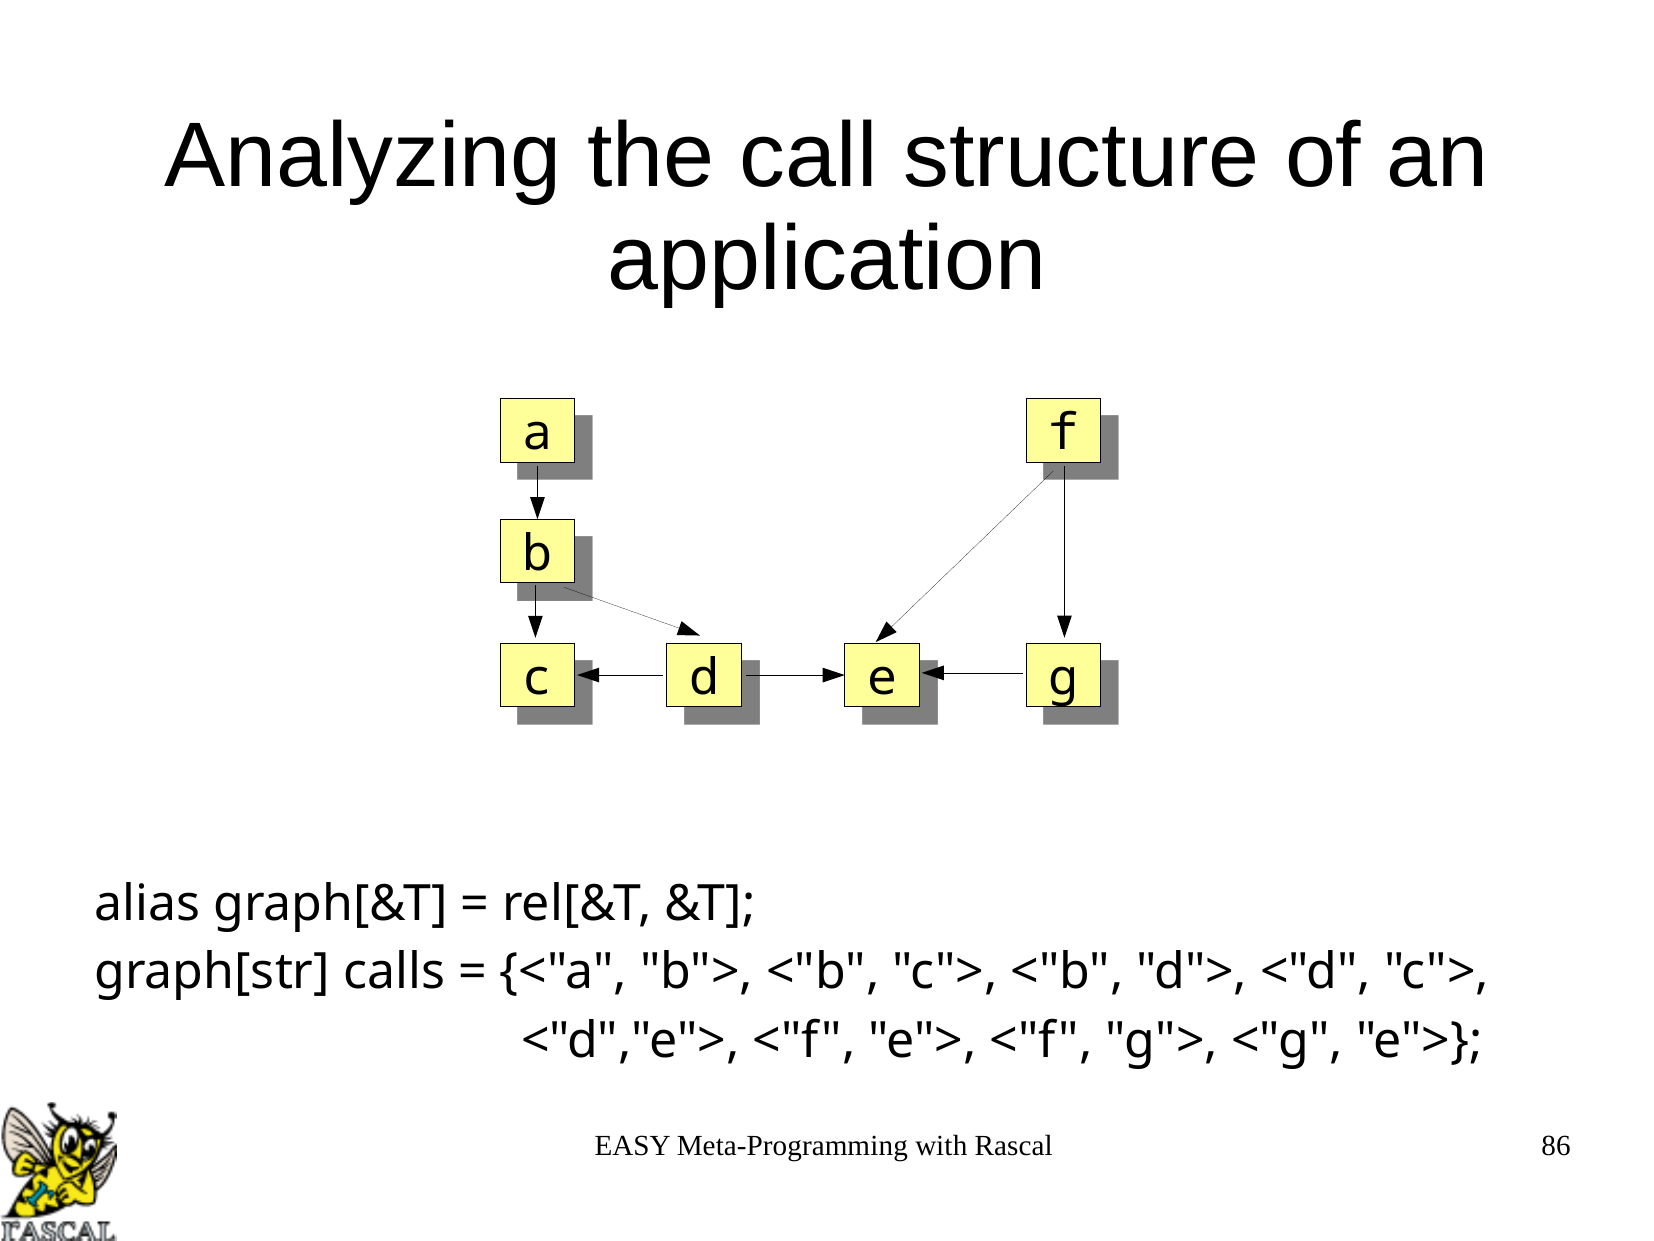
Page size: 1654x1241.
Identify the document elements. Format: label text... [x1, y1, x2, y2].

title Analyzing the call structure of an application [121, 102, 1534, 311]
text_box f [1026, 398, 1101, 463]
text_box c [500, 643, 575, 707]
text_box g [1026, 643, 1101, 707]
text_box alias graph[&T] = rel[&T, &T]; graph[str] calls = {<"a", "b">, <"b", "c">, <"b", "d">, <"d", "c">, <"d","e">, <"f", "e">, <"f", "g">, <"g", "e">}; [79, 859, 1633, 1083]
picture [0, 1102, 117, 1241]
text_box e [844, 643, 920, 707]
text_box b [500, 519, 575, 583]
text_box a [500, 398, 575, 463]
text_box d [666, 643, 742, 707]
